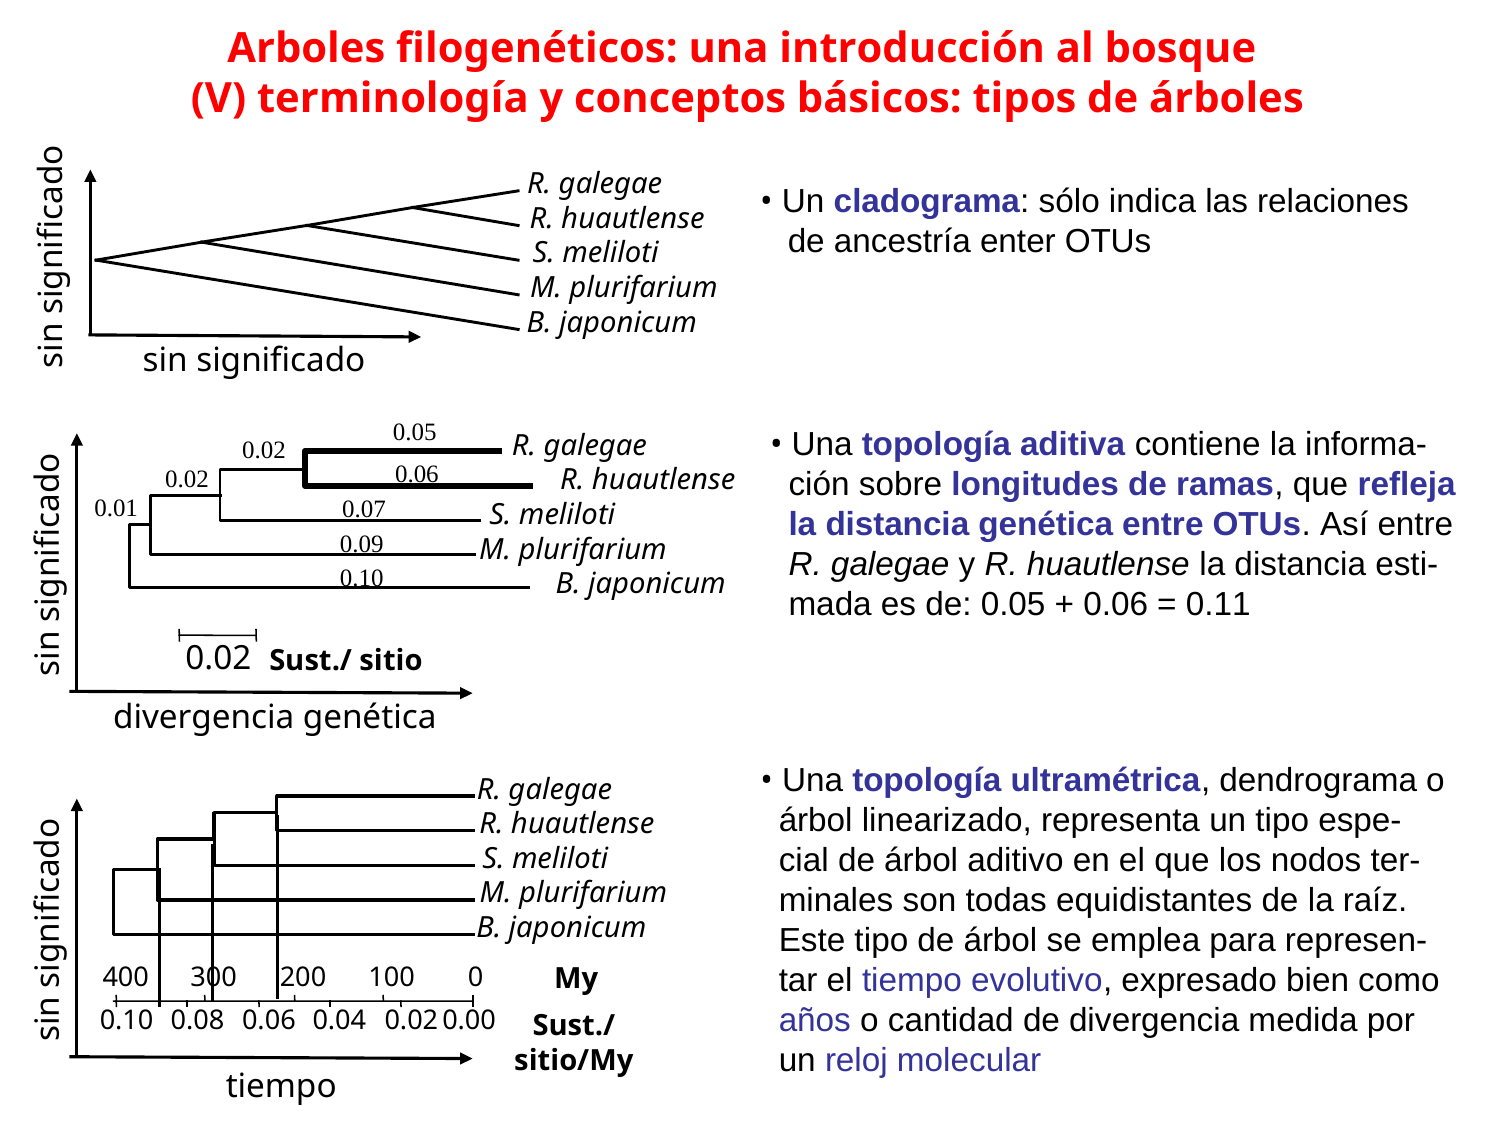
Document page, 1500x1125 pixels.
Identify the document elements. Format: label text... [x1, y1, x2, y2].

text_box Arboles filogenéticos: una introducción al bosque (V) terminología y conceptos básicos: tipos de árboles [175, 13, 1320, 129]
text_box M. plurifarium [471, 530, 668, 566]
text_box Un cladograma: sólo indica las relaciones de ancestría enter OTUs [745, 171, 1425, 268]
text_box 400 [102, 959, 150, 992]
text_box Sust./ sitio [269, 641, 423, 677]
text_box sin significado [127, 330, 381, 387]
text_box My [554, 959, 599, 995]
text_box 0.02 [165, 462, 210, 493]
text_box S. meliloti [525, 233, 659, 268]
text_box 0.10 [340, 561, 384, 592]
text_box 0.02 [384, 1002, 439, 1035]
text_box sin significado [17, 803, 74, 1057]
text_box 300 [190, 959, 211, 992]
text_box 0.00 [442, 1002, 497, 1035]
text_box 0 [468, 959, 484, 992]
text_box 100 [368, 959, 415, 992]
text_box 0.05 [392, 415, 437, 446]
text_box 0.02 [185, 636, 261, 677]
text_box 0 [471, 968, 479, 984]
text_box 200 [279, 959, 327, 992]
text_box M. plurifarium [522, 268, 718, 304]
text_box 0.01 [94, 491, 139, 522]
text_box S. meliloti [474, 838, 609, 873]
text_box B. japonicum [519, 303, 698, 339]
text_box M. plurifarium [472, 873, 668, 909]
text_box 0.08 [170, 1002, 225, 1035]
text_box sin significado [17, 438, 74, 692]
text_box 0.10 [99, 1002, 154, 1035]
text_box R. galegae [469, 770, 613, 806]
text_box Sust./ sitio/My [514, 1006, 634, 1077]
text_box 0.07 [342, 492, 386, 523]
text_box R. galegae [519, 164, 663, 200]
text_box Una topología aditiva contiene la informa- ción sobre longitudes de ramas, que refleja la distancia genética entre OTUs. Así entre R. galegae y R. huautlense la distancia esti- mada es de: 0.05 + 0.06 = 0.11 [755, 414, 1471, 630]
text_box B. japonicum [548, 564, 727, 600]
text_box tiempo [211, 1056, 352, 1112]
text_box 0.06 [242, 1002, 296, 1035]
text_box 0.09 [340, 527, 384, 558]
text_box sin significado [21, 130, 77, 383]
text_box divergencia genética [98, 687, 453, 743]
text_box R. galegae [504, 426, 648, 462]
text_box B. japonicum [468, 908, 647, 944]
text_box 300 [214, 959, 238, 992]
text_box Una topología ultramétrica, dendrograma o árbol linearizado, representa un tipo espe- cial de árbol aditivo en el que los nodos ter- minales son todas equidistantes de la raíz. Este tipo de árbol se emplea para represen- tar el tiempo evolutivo, expresado bien como años o cantidad de divergencia medida por un reloj molecular [745, 750, 1461, 1086]
text_box R. huautlense [522, 199, 706, 235]
text_box R. huautlense [552, 460, 736, 496]
text_box 0.06 [394, 457, 439, 488]
text_box 0.04 [312, 1002, 367, 1035]
text_box 0.02 [242, 433, 286, 464]
text_box S. meliloti [481, 495, 616, 530]
text_box R. huautlense [471, 804, 655, 840]
